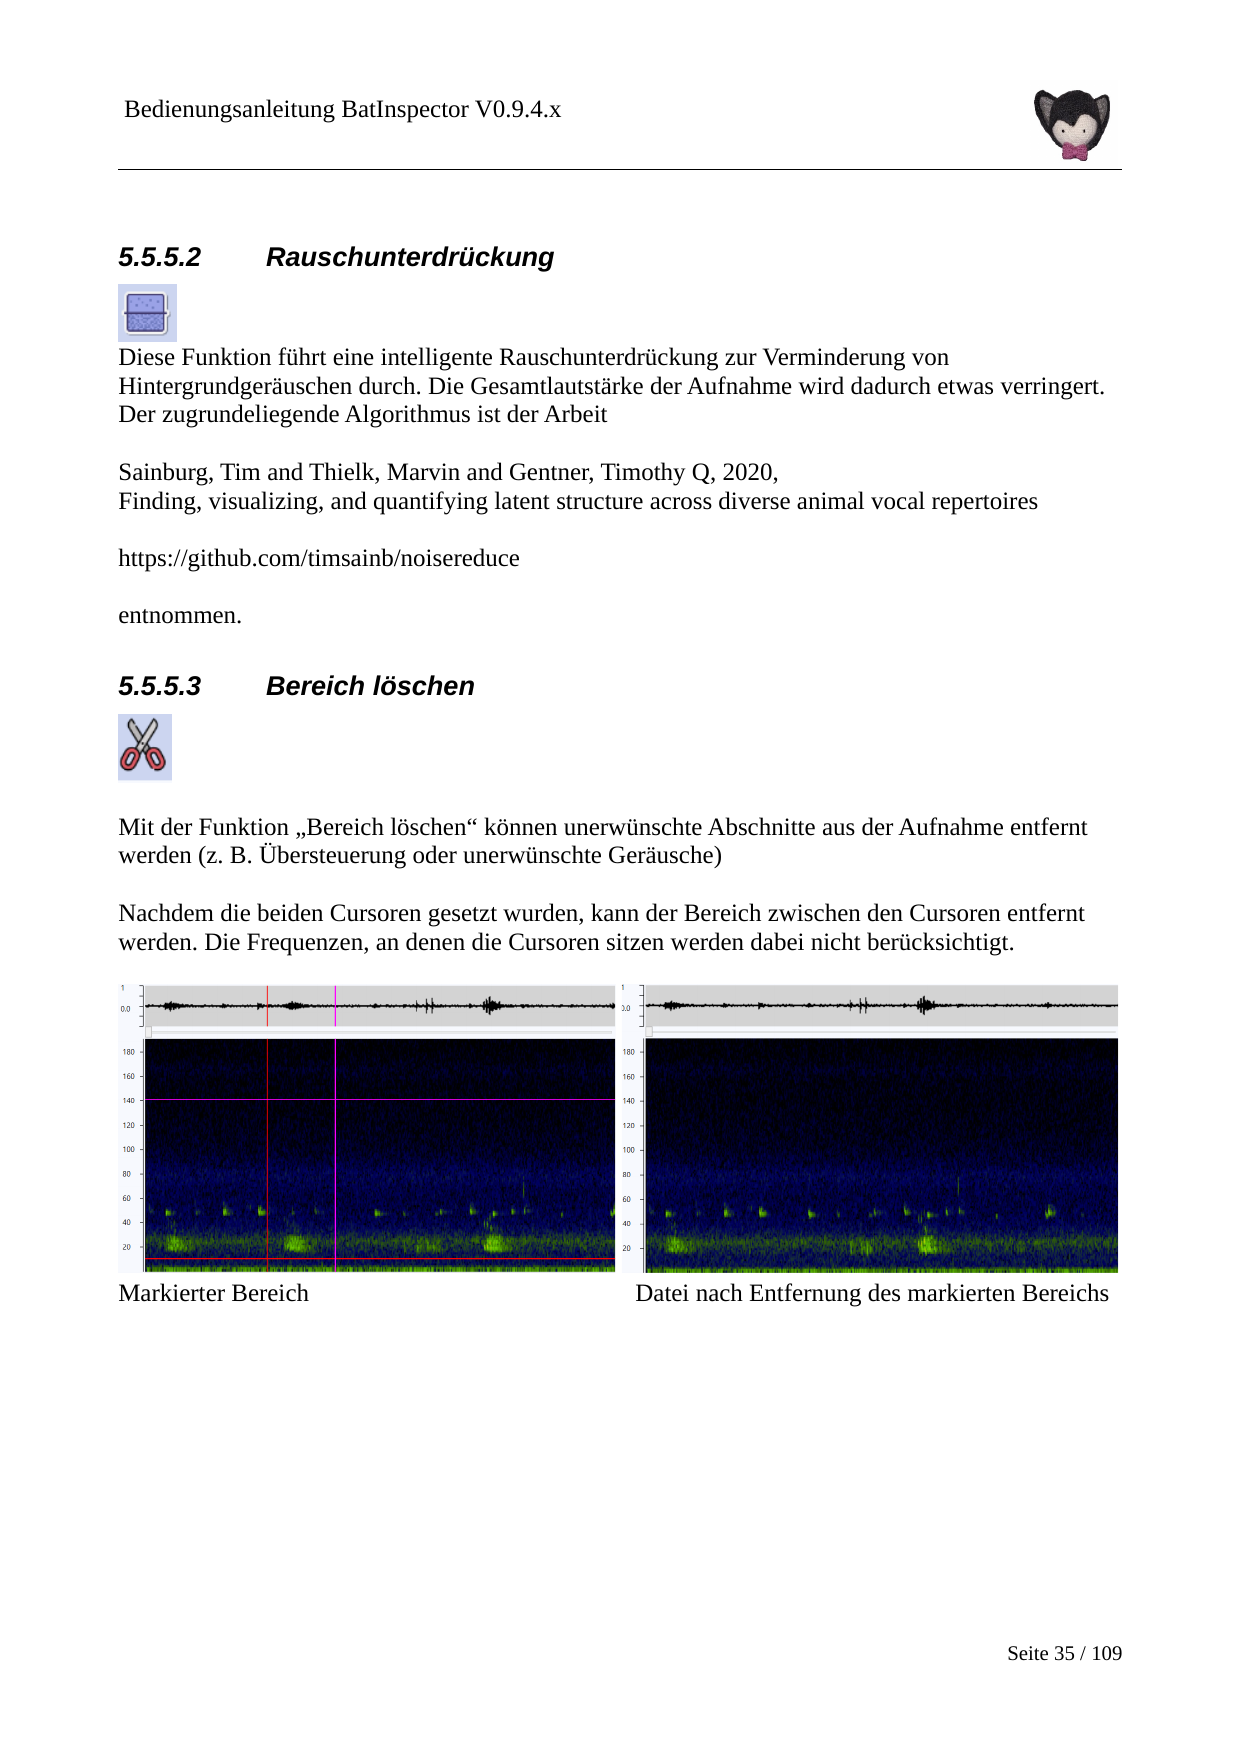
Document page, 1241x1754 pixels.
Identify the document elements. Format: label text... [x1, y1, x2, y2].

text entnommen. [118, 600, 1122, 629]
text Diese Funktion führt eine intelligente Rauschunterdrückung zur Verminderung von Hintergrundgeräuschen durch. Die Gesamtlautstärke der Aufnahme wird dadurch etwas verringert. [118, 342, 1122, 399]
text Markierter Bereich Datei nach Entfernung des markierten Bereichs [118, 1278, 1122, 1306]
picture [118, 984, 616, 1273]
picture [118, 284, 177, 342]
text Der zugrundeliegende Algorithmus ist der Arbeit [118, 399, 1122, 428]
text Mit der Funktion „Bereich löschen“ können unerwünschte Abschnitte aus der Aufnahme entfernt werden (z. B. Übersteuerung oder unerwünschte Geräusche) [118, 812, 1122, 869]
text https://github.com/timsainb/noisereduce [118, 543, 1122, 572]
text Finding, visualizing, and quantifying latent structure across diverse animal vocal repertoires [118, 486, 1122, 514]
picture [1030, 80, 1119, 169]
subtitle Rauschunterdrückung [118, 241, 1122, 272]
text Sainburg, Tim and Thielk, Marvin and Gentner, Timothy Q, 2020, [118, 457, 1122, 486]
text Nachdem die beiden Cursoren gesetzt wurden, kann der Bereich zwischen den Cursoren entfernt werden. Die Frequenzen, an denen die Cursoren sitzen werden dabei nicht berücksichtigt. [118, 898, 1122, 955]
picture [621, 984, 1119, 1273]
subtitle Bereich löschen [118, 670, 1122, 702]
picture [118, 714, 172, 783]
